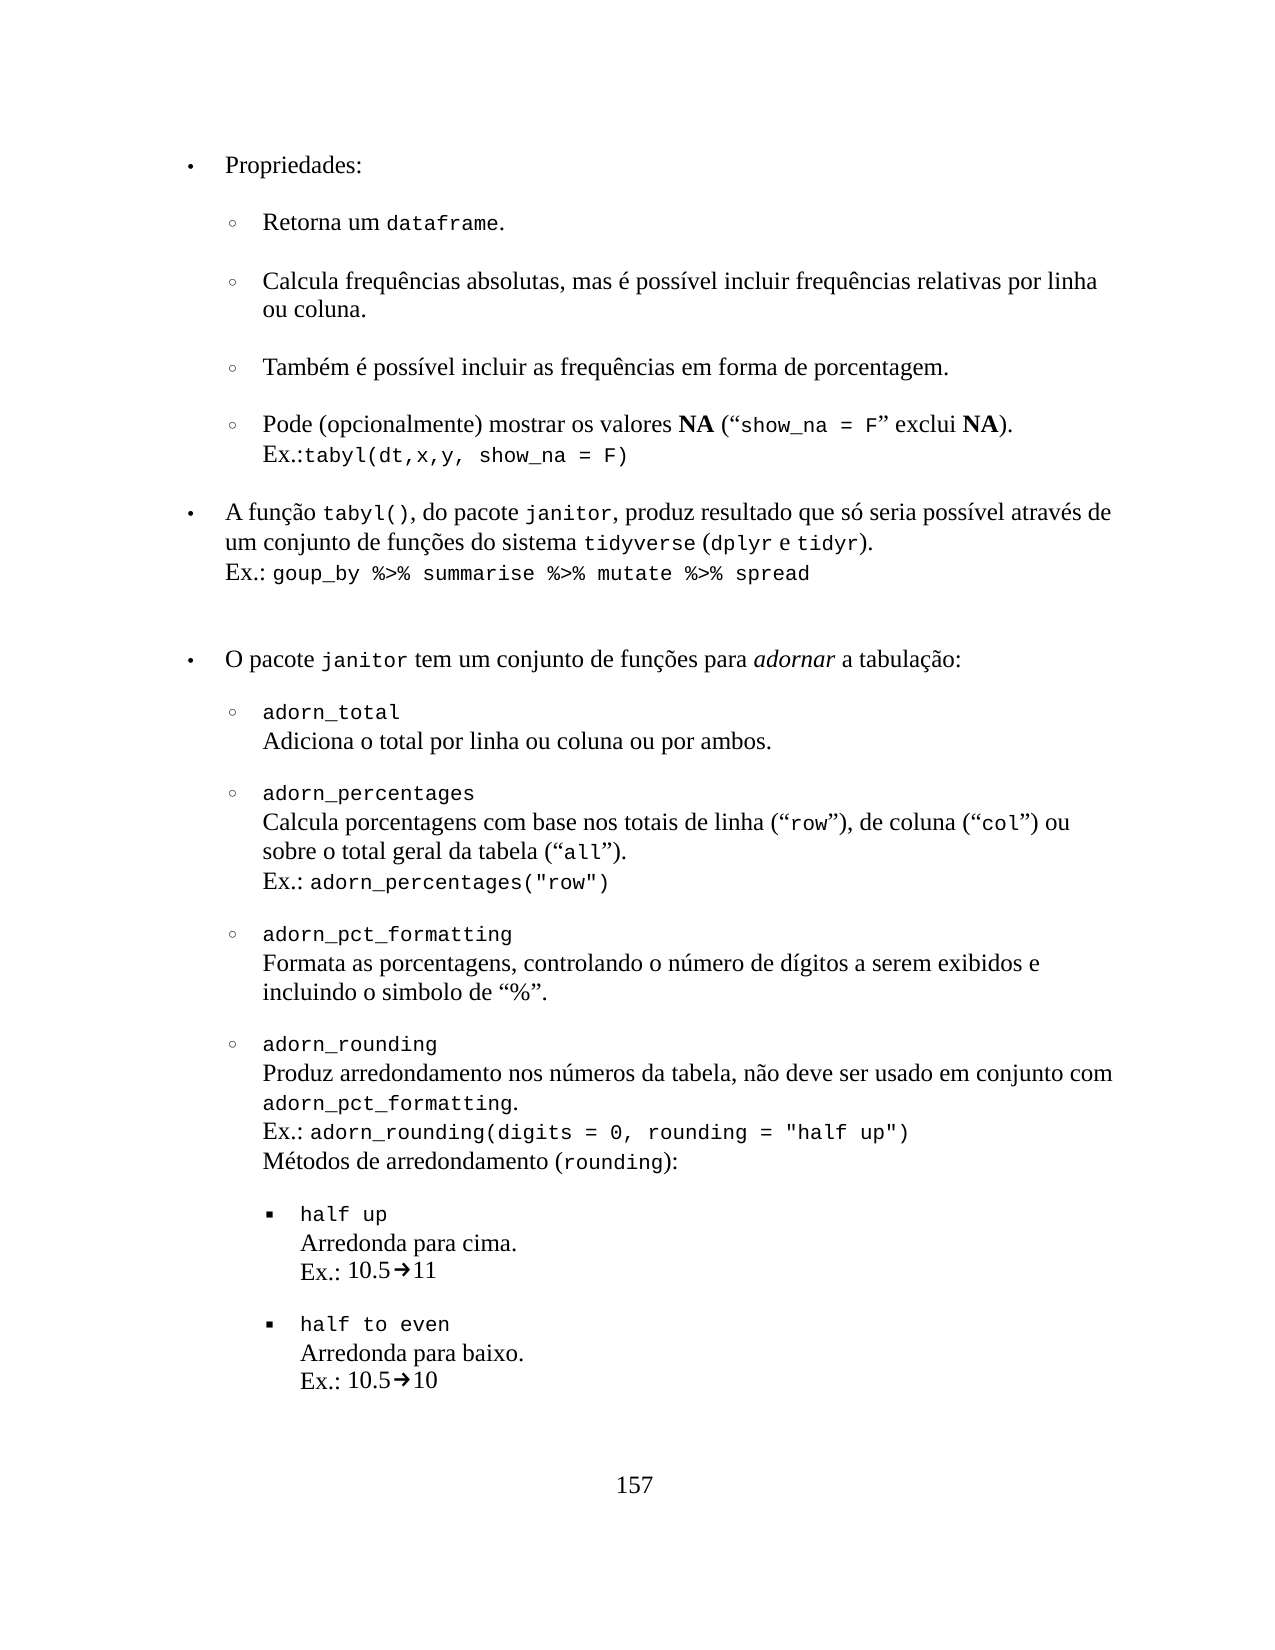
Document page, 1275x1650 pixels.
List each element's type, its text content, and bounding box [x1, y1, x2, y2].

list Retorna um dataframe. [225, 207, 1125, 266]
list half up Arredonda para cima. Ex.: [262, 1204, 1125, 1314]
list adorn_rounding Produz arredondamento nos números da tabela, não deve ser usado em conjunto com adorn_pct_formatting. Ex.: adorn_rounding(digits = 0, rounding = "half up") Métodos de arredondamento (rounding): [225, 1034, 1125, 1204]
list Também é possível incluir as frequências em forma de porcentagem. [225, 352, 1125, 409]
list adorn_percentages Calcula porcentagens com base nos totais de linha (“row”), de coluna (“col”) ou sobre o total geral da tabela (“all”). Ex.: adorn_percentages("row") [225, 783, 1125, 924]
list adorn_pct_formatting Formata as porcentagens, controlando o número de dígitos a serem exibidos e incluindo o simbolo de “%”. [225, 924, 1125, 1034]
list O pacote janitor tem um conjunto de funções para adornar a tabulação: [187, 644, 1125, 702]
list adorn_total Adiciona o total por linha ou coluna ou por ambos. [225, 702, 1125, 783]
list Pode (opcionalmente) mostrar os valores NA (“show_na = F” exclui NA). Ex.:tabyl(dt,x,y, show_na = F) [225, 409, 1125, 497]
list half to even Arredonda para baixo. Ex.: [262, 1314, 1125, 1424]
list A função tabyl(), do pacote janitor, produz resultado que só seria possível através de um conjunto de funções do sistema tidyverse (dplyr e tidyr). Ex.: goup_by %>% summarise %>% mutate %>% spread [187, 497, 1125, 615]
list Propriedades: [187, 150, 1125, 207]
list Calcula frequências absolutas, mas é possível incluir frequências relativas por linha ou coluna. [225, 266, 1125, 352]
